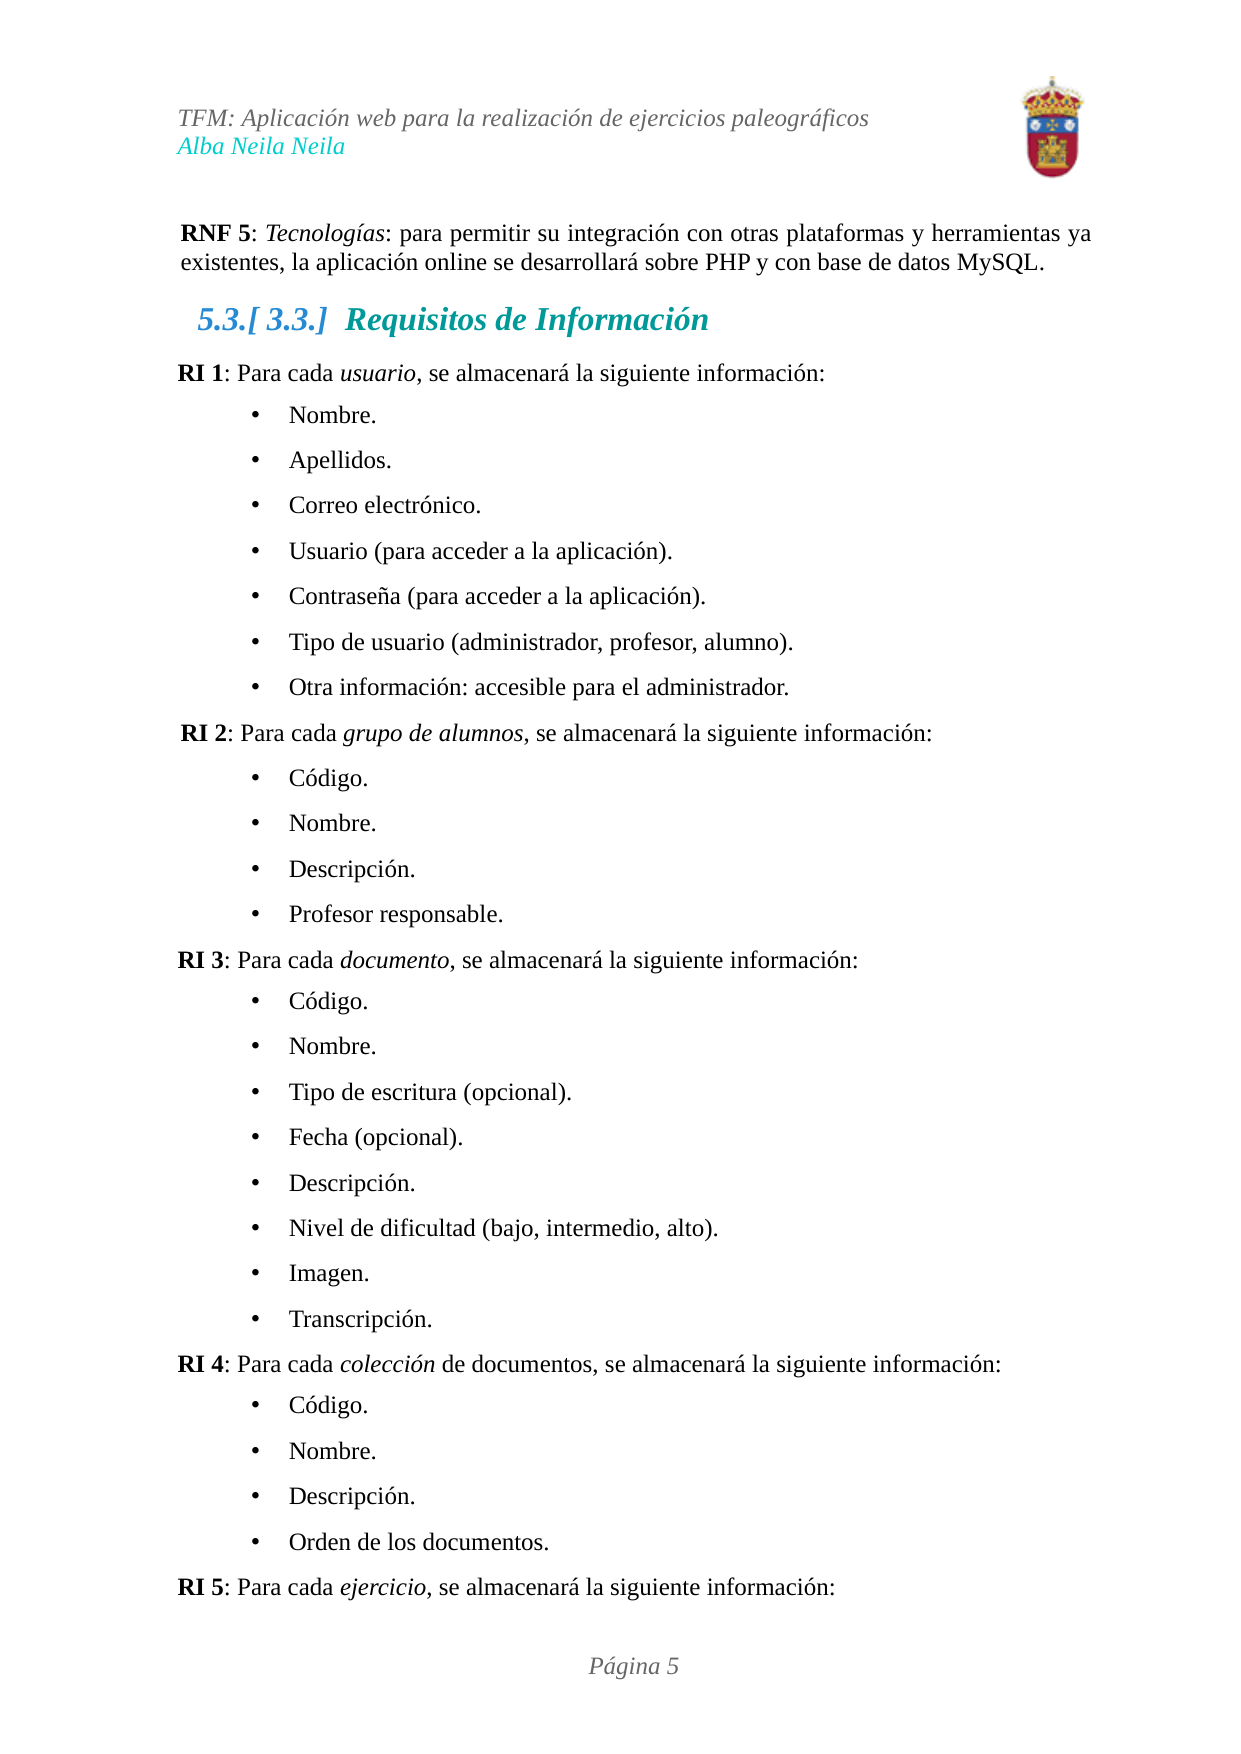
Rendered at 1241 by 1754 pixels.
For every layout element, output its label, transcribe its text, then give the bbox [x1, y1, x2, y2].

text RI 1: Para cada usuario, se almacenará la siguiente información: [177, 358, 1092, 387]
list Código. [251, 1391, 1092, 1419]
subtitle Requisitos de Información [189, 299, 1092, 338]
list Código. [251, 986, 1092, 1015]
list Descripción. [251, 1168, 1092, 1196]
list Usuario (para acceder a la aplicación). [251, 536, 1092, 565]
list Apellidos. [251, 445, 1092, 474]
text RI 3: Para cada documento, se almacenará la siguiente información: [177, 945, 1092, 973]
list Contraseña (para acceder a la aplicación). [251, 581, 1092, 610]
list Descripción. [251, 1481, 1092, 1510]
list Nombre. [251, 400, 1092, 428]
list Nombre. [251, 808, 1092, 837]
list Profesor responsable. [251, 899, 1092, 928]
picture [1015, 76, 1093, 186]
list Correo electrónico. [251, 491, 1092, 519]
list Nombre. [251, 1031, 1092, 1060]
list Tipo de usuario (administrador, profesor, alumno). [251, 627, 1092, 656]
list Fecha (opcional). [251, 1122, 1092, 1151]
text RI 4: Para cada colección de documentos, se almacenará la siguiente información: [177, 1349, 1092, 1378]
list Orden de los documentos. [251, 1527, 1092, 1556]
text RI 5: Para cada ejercicio, se almacenará la siguiente información: [177, 1572, 1092, 1601]
list Nivel de dificultad (bajo, intermedio, alto). [251, 1213, 1092, 1242]
list Imagen. [251, 1258, 1092, 1287]
list RI 2: Para cada grupo de alumnos, se almacenará la siguiente información: [180, 718, 1092, 746]
list Código. [251, 763, 1092, 792]
list Nombre. [251, 1436, 1092, 1465]
list Otra información: accesible para el administrador. [251, 672, 1092, 701]
list Tipo de escritura (opcional). [251, 1077, 1092, 1106]
list Transcripción. [251, 1304, 1092, 1333]
list Descripción. [251, 854, 1092, 883]
list RNF 5: Tecnologías: para permitir su integración con otras plataformas y herramientas ya existentes, la aplicación online se desarrollará sobre PHP y con base de datos MySQL. [180, 218, 1092, 276]
